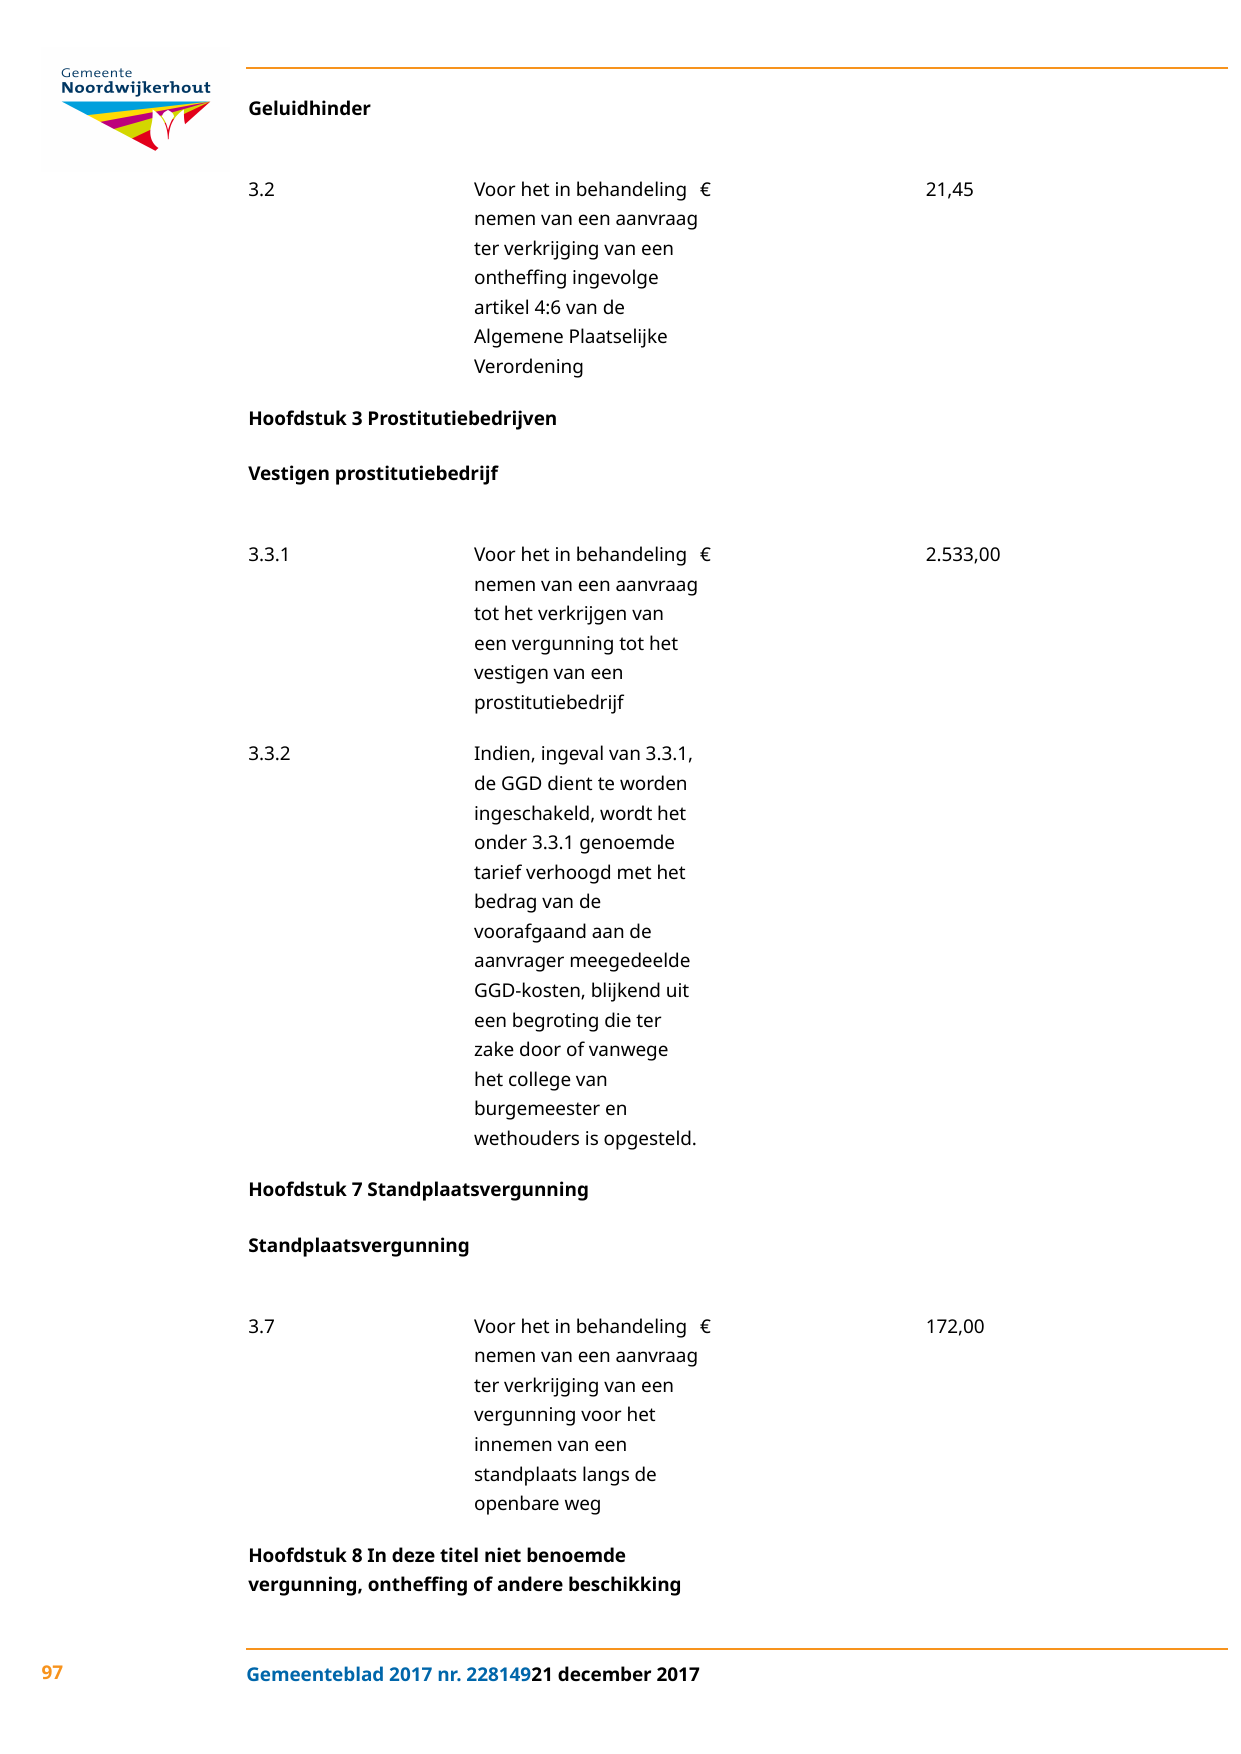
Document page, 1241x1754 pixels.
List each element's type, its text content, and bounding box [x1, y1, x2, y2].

table_cell [700, 1177, 926, 1232]
table_cell [926, 1232, 1152, 1287]
table_cell [474, 1151, 700, 1177]
table_cell [926, 95, 1152, 150]
table_cell 2.533,00 [926, 541, 1152, 715]
table_cell [248, 1287, 474, 1313]
table_cell 3.2 [248, 176, 474, 379]
table_cell Voor het in behandeling nemen van een aanvraag ter verkrijging van een vergunning voor het innemen van een standplaats langs de openbare weg [474, 1313, 700, 1516]
table_cell 3.3.1 [248, 541, 474, 715]
table_cell [474, 379, 700, 405]
table_cell Voor het in behandeling nemen van een aanvraag ter verkrijging van een ontheffing ingevolge artikel 4:6 van de Algemene Plaatselijke Verordening [474, 176, 700, 379]
table_cell Geluidhinder [248, 95, 700, 150]
table_cell [926, 1516, 1152, 1542]
table_cell [248, 150, 474, 176]
table_cell [700, 1151, 926, 1177]
table_cell [700, 1516, 926, 1542]
table_cell 3.3.2 [248, 741, 474, 1151]
table_cell [926, 460, 1152, 515]
table_cell [926, 379, 1152, 405]
table_cell [700, 715, 926, 741]
table_cell [248, 1516, 474, 1542]
table_cell Standplaatsvergunning [248, 1232, 700, 1287]
table_cell [926, 741, 1152, 1151]
table_cell [700, 1232, 926, 1287]
table_cell € [700, 176, 926, 379]
table_cell [248, 715, 474, 741]
table_cell 172,00 [926, 1313, 1152, 1516]
picture [41, 47, 231, 172]
table_cell [700, 95, 926, 150]
table_cell [474, 1287, 700, 1313]
table_cell [926, 715, 1152, 741]
table_cell [700, 515, 926, 541]
table_cell [474, 715, 700, 741]
table_cell Hoofdstuk 7 Standplaatsvergunning [248, 1177, 700, 1232]
table_cell [926, 515, 1152, 541]
table_cell [700, 460, 926, 515]
table_cell [700, 1542, 926, 1597]
table_cell [926, 1542, 1152, 1597]
table_cell € [700, 541, 926, 715]
table_cell Indien, ingeval van 3.3.1, de GGD dient te worden ingeschakeld, wordt het onder 3.3.1 genoemde tarief verhoogd met het bedrag van de voorafgaand aan de aanvrager meegedeelde GGD-kosten, blijkend uit een begroting die ter zake door of vanwege het college van burgemeester en wethouders is opgesteld. [474, 741, 700, 1151]
table_cell [926, 1151, 1152, 1177]
table_cell [474, 515, 700, 541]
table_cell 3.7 [248, 1313, 474, 1516]
table_cell [926, 1287, 1152, 1313]
table_cell [248, 515, 474, 541]
table_cell [926, 150, 1152, 176]
table_cell [474, 1516, 700, 1542]
table_cell [700, 741, 926, 1151]
table_cell [700, 405, 926, 460]
table_cell 21,45 [926, 176, 1152, 379]
table_cell Hoofdstuk 3 Prostitutiebedrijven [248, 405, 700, 460]
table_cell € [700, 1313, 926, 1516]
table_cell [248, 1151, 474, 1177]
table_cell [474, 150, 700, 176]
table_cell [700, 150, 926, 176]
table_cell [248, 379, 474, 405]
table_cell [700, 1287, 926, 1313]
table_cell Hoofdstuk 8 In deze titel niet benoemde vergunning, ontheffing of andere beschikking [248, 1542, 700, 1597]
table_cell Voor het in behandeling nemen van een aanvraag tot het verkrijgen van een vergunning tot het vestigen van een prostitutiebedrijf [474, 541, 700, 715]
table_cell [700, 379, 926, 405]
table_cell [926, 1177, 1152, 1232]
table_cell Vestigen prostitutiebedrijf [248, 460, 700, 515]
table_cell [926, 405, 1152, 460]
